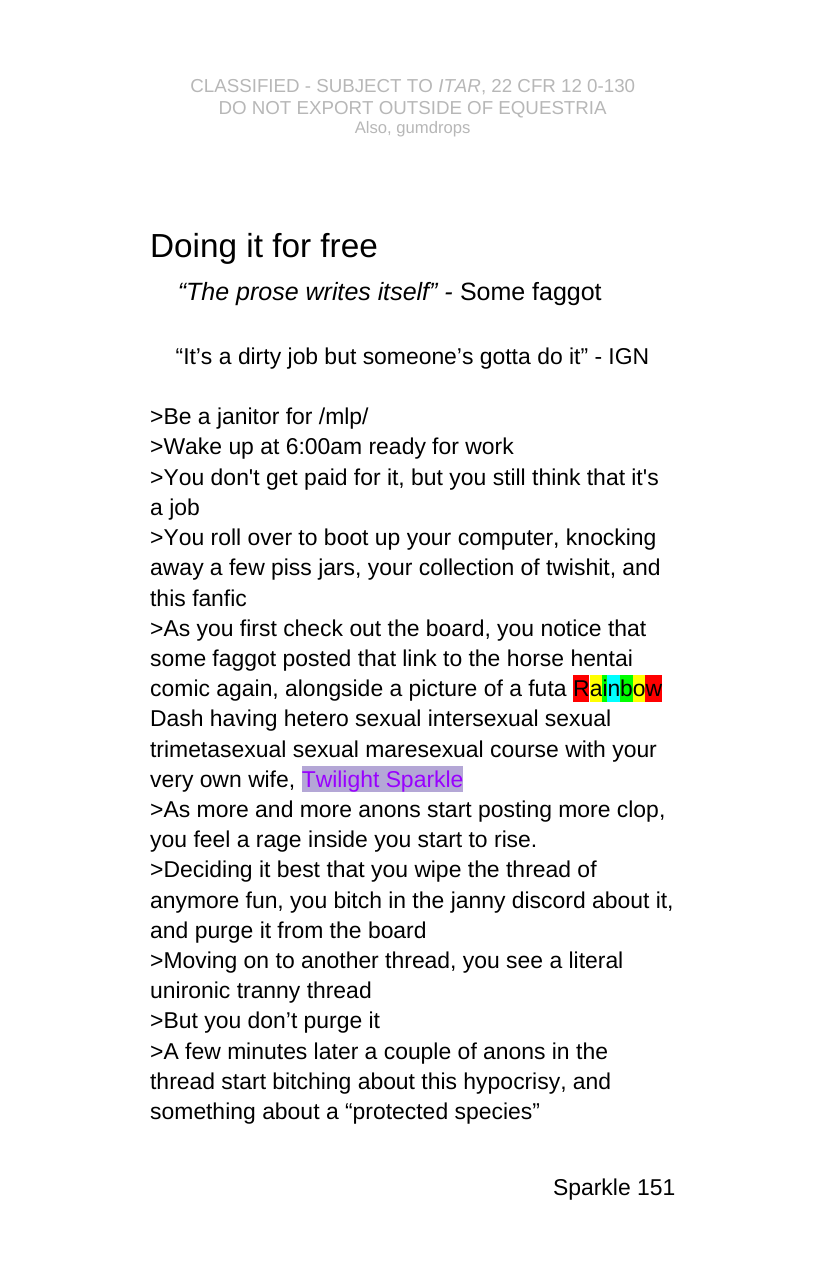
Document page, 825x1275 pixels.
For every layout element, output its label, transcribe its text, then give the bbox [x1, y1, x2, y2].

text >Wake up at 6:00am ready for work [150, 433, 675, 460]
text >As more and more anons start posting more clop, you feel a rage inside you start to rise. [150, 796, 675, 853]
text >But you don’t purge it [150, 1007, 675, 1034]
text >You don't get paid for it, but you still think that it's a job [150, 464, 675, 520]
text “It’s a dirty job but someone’s gotta do it” - IGN [150, 343, 675, 369]
text >As you first check out the board, you notice that some faggot posted that link to the horse hentai comic again, alongside a picture of a futa Rainbow Dash having hetero sexual intersexual sexual trimetasexual sexual maresexual course with your very own wife, Twilight Sparkle [150, 615, 675, 792]
text “The prose writes itself” - Some faggot [150, 277, 675, 306]
text >Deciding it best that you wipe the thread of anymore fun, you bitch in the janny discord about it, and purge it from the board [150, 856, 675, 943]
text >Moving on to another thread, you see a literal unironic tranny thread [150, 947, 675, 1004]
text >Be a janitor for /mlp/ [150, 403, 675, 430]
text >A few minutes later a couple of anons in the thread start bitching about this hypocrisy, and something about a “protected species” [150, 1038, 675, 1124]
subtitle Doing it for free [150, 226, 675, 264]
text >You roll over to boot up your computer, knocking away a few piss jars, your collection of twishit, and this fanfic [150, 524, 675, 611]
